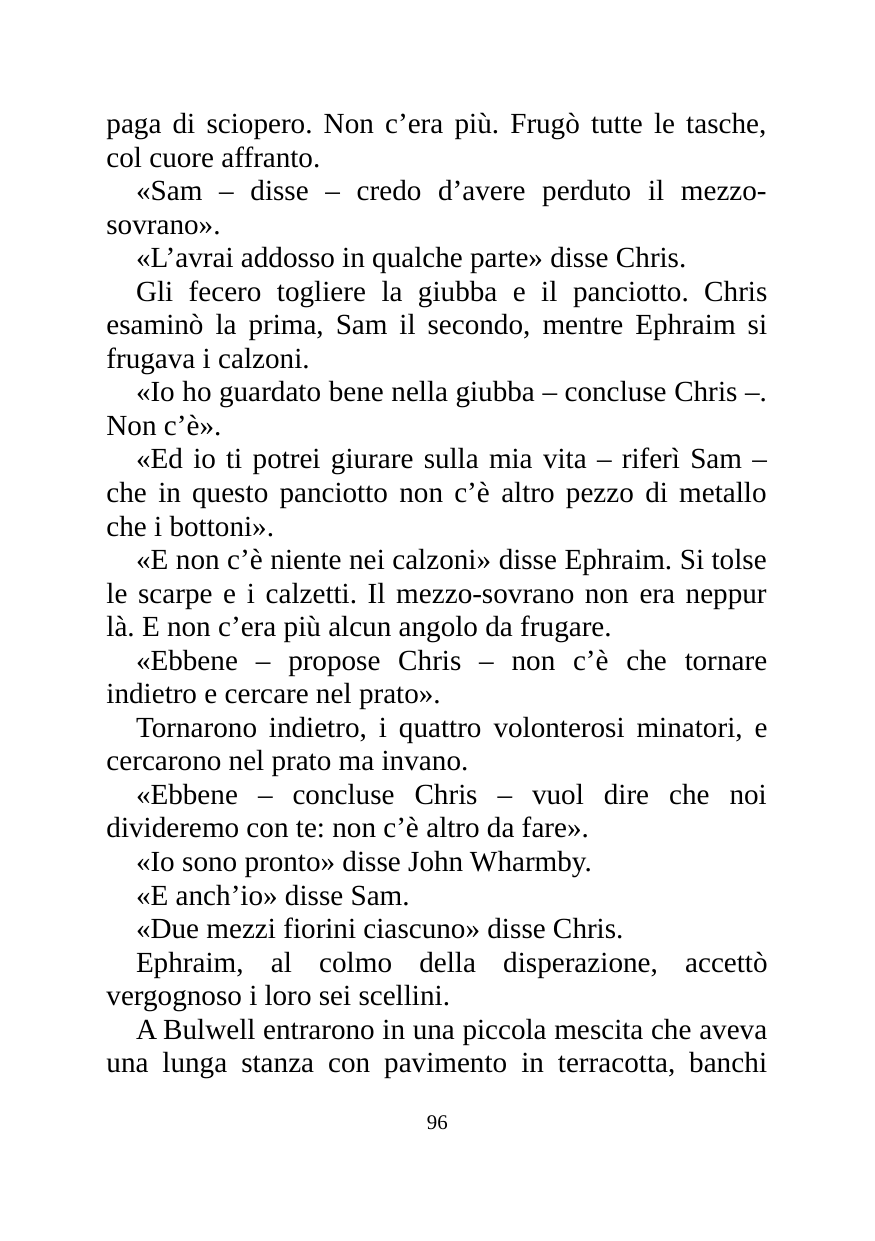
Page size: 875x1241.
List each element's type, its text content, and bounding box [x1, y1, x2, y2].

text A Bulwell entrarono in una piccola mescita che aveva una lunga stanza con pavimento in terracotta, banchi [106, 1012, 768, 1079]
text Tornarono indietro, i quattro volonterosi minatori, e cercarono nel prato ma invano. [106, 710, 768, 777]
text Gli fecero togliere la giubba e il panciotto. Chris esaminò la prima, Sam il secondo, mentre Ephraim si frugava i calzoni. [106, 274, 768, 374]
text paga di sciopero. Non c’era più. Frugò tutte le tasche, col cuore affranto. [106, 106, 768, 173]
text «L’avrai addosso in qualche parte» disse Chris. [106, 240, 768, 274]
text «Due mezzi fiorini ciascuno» disse Chris. [106, 911, 768, 945]
text «Io ho guardato bene nella giubba – concluse Chris –. Non c’è». [106, 374, 768, 442]
text «Sam – disse – credo d’avere perduto il mezzo-sovrano». [106, 173, 768, 240]
text «Ebbene – concluse Chris – vuol dire che noi divideremo con te: non c’è altro da fare». [106, 777, 768, 844]
text «E anch’io» disse Sam. [106, 878, 768, 911]
text «Io sono pronto» disse John Wharmby. [106, 844, 768, 878]
text «Ebbene – propose Chris – non c’è che tornare indietro e cercare nel prato». [106, 643, 768, 710]
text «Ed io ti potrei giurare sulla mia vita – riferì Sam – che in questo panciotto non c’è altro pezzo di metallo che i bottoni». [106, 442, 768, 542]
text «E non c’è niente nei calzoni» disse Ephraim. Si tolse le scarpe e i calzetti. Il mezzo-sovrano non era neppur là. E non c’era più alcun angolo da frugare. [106, 542, 768, 643]
text Ephraim, al colmo della disperazione, accettò vergognoso i loro sei scellini. [106, 945, 768, 1012]
